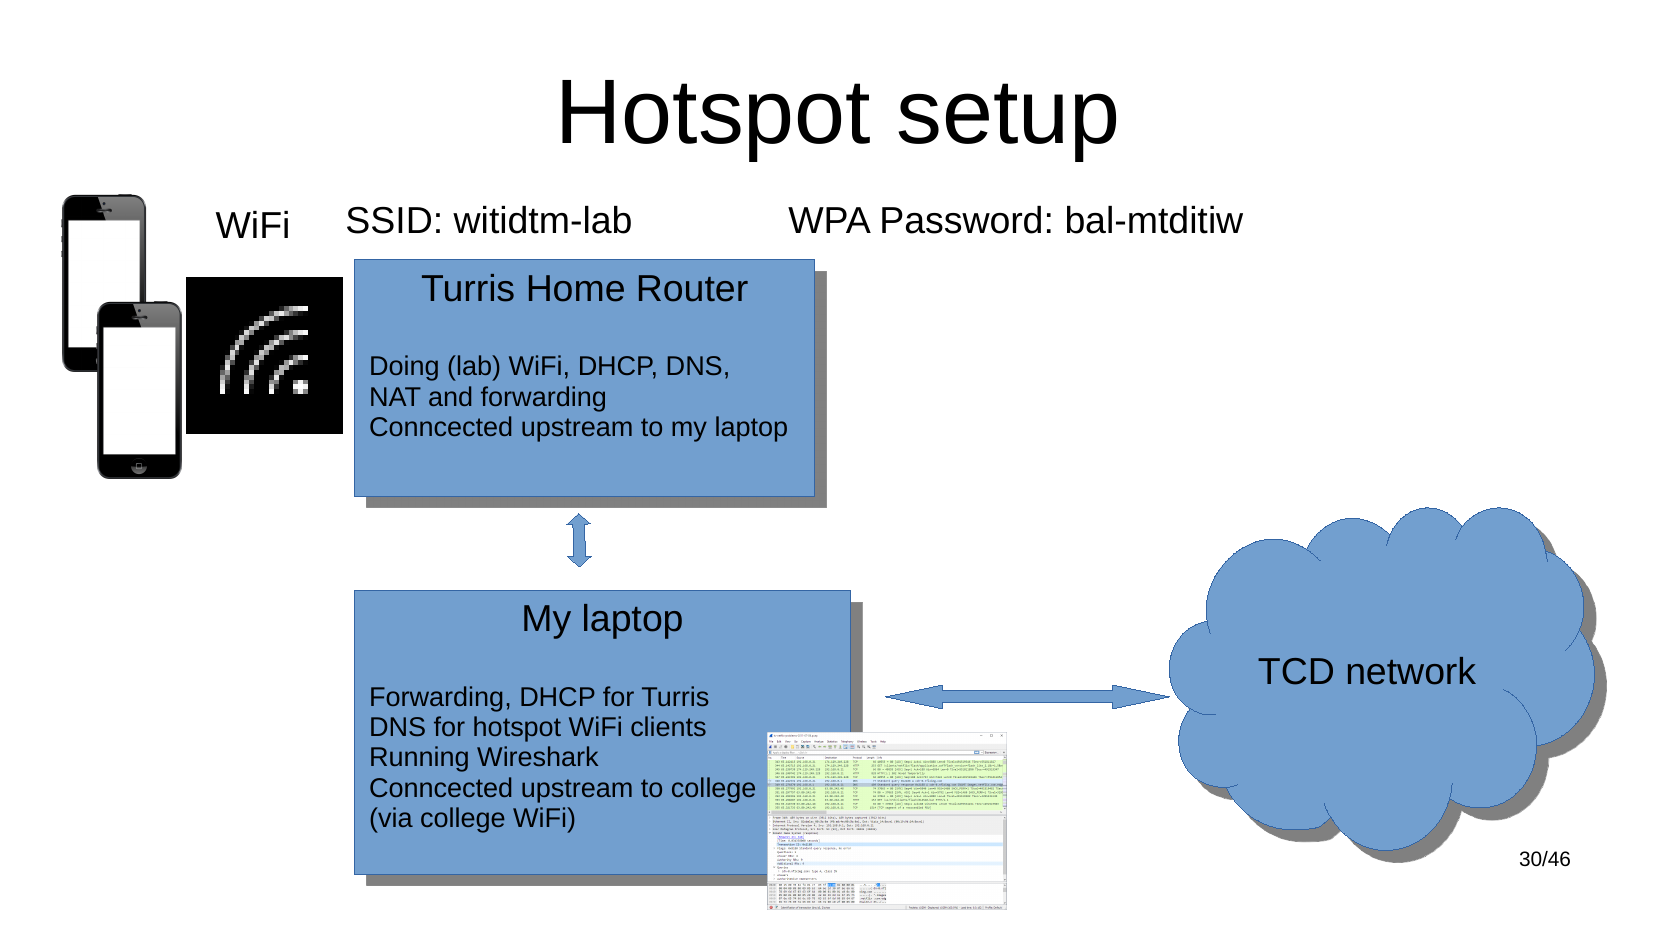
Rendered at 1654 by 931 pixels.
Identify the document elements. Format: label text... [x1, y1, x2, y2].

title Hotspot setup [94, 33, 1583, 189]
text_box [566, 513, 592, 567]
text_box SSID: witidtm-lab WPA Password: bal-mtditiw [330, 192, 1571, 250]
text_box Turris Home Router Doing (lab) WiFi, DHCP, DNS, NAT and forwarding Conncected upstream to my laptop [354, 259, 815, 497]
text_box TCD network [1169, 507, 1595, 851]
text_box [885, 685, 1170, 709]
picture [186, 277, 343, 434]
text_box My laptop Forwarding, DHCP for Turris DNS for hotspot WiFi clients Running Wireshark Conncected upstream to college (via college WiFi) [354, 590, 851, 875]
picture [767, 732, 1007, 910]
picture [59, 194, 184, 479]
text_box WiFi [200, 197, 308, 254]
